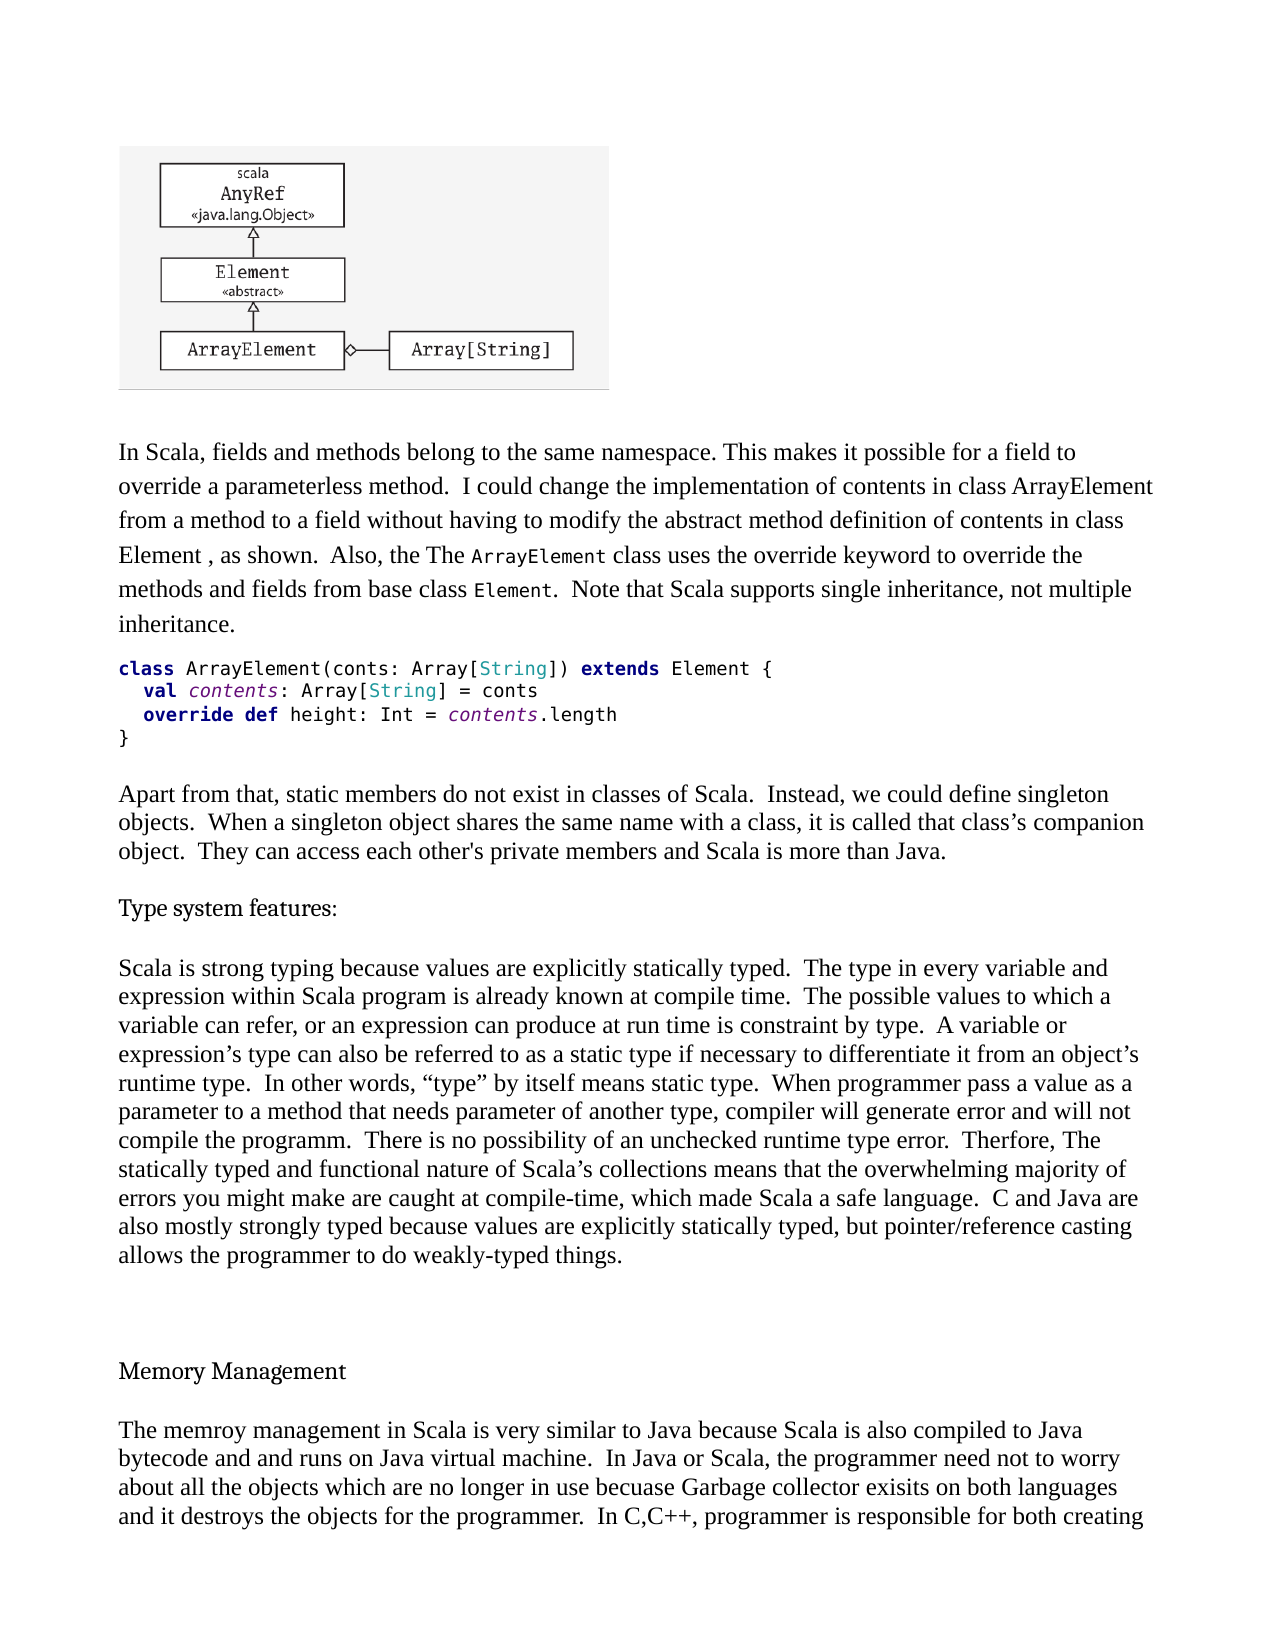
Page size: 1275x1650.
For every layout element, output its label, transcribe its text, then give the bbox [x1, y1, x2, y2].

text Type system features: [118, 894, 1157, 923]
text val contents: Array[String] = conts [118, 680, 1157, 704]
text Apart from that, static members do not exist in classes of Scala. Instead, we could define singleton objects. When a singleton object shares the same name with a class, it is called that class’s companion object. They can access each other's private members and Scala is more than Java. [118, 779, 1157, 865]
text The memroy management in Scala is very similar to Java because Scala is also compiled to Java bytecode and and runs on Java virtual machine. In Java or Scala, the programmer need not to worry about all the objects which are no longer in use becuase Garbage collector exisits on both languages and it destroys the objects for the programmer. In C,C++, programmer is responsible for both creating [118, 1415, 1157, 1530]
picture [111, 146, 616, 393]
text class ArrayElement(conts: Array[String]) extends Element { [118, 658, 1157, 680]
text In Scala, fields and methods belong to the same namespace. This makes it possible for a field to override a parameterless method. I could change the implementation of contents in class ArrayElement from a method to a field without having to modify the abstract method definition of contents in class Element , as shown. Also, the The ArrayElement class uses the override keyword to override the methods and fields from base class Element. Note that Scala supports single inheritance, not multiple inheritance. [118, 437, 1157, 638]
text override def height: Int = contents.length [118, 704, 1157, 727]
text Memory Management [118, 1357, 1157, 1385]
text Scala is strong typing because values are explicitly statically typed. The type in every variable and expression within Scala program is already known at compile time. The possible values to which a variable can refer, or an expression can produce at run time is constraint by type. A variable or expression’s type can also be referred to as a static type if necessary to differentiate it from an object’s runtime type. In other words, “type” by itself means static type. When programmer pass a value as a parameter to a method that needs parameter of another type, compiler will generate error and will not compile the programm. There is no possibility of an unchecked runtime type error. Therfore, The statically typed and functional nature of Scala’s collections means that the overwhelming majority of errors you might make are caught at compile-time, which made Scala a safe language. C and Java are also mostly strongly typed because values are explicitly statically typed, but pointer/reference casting allows the programmer to do weakly-typed things. [118, 953, 1157, 1269]
text } [118, 727, 1157, 749]
